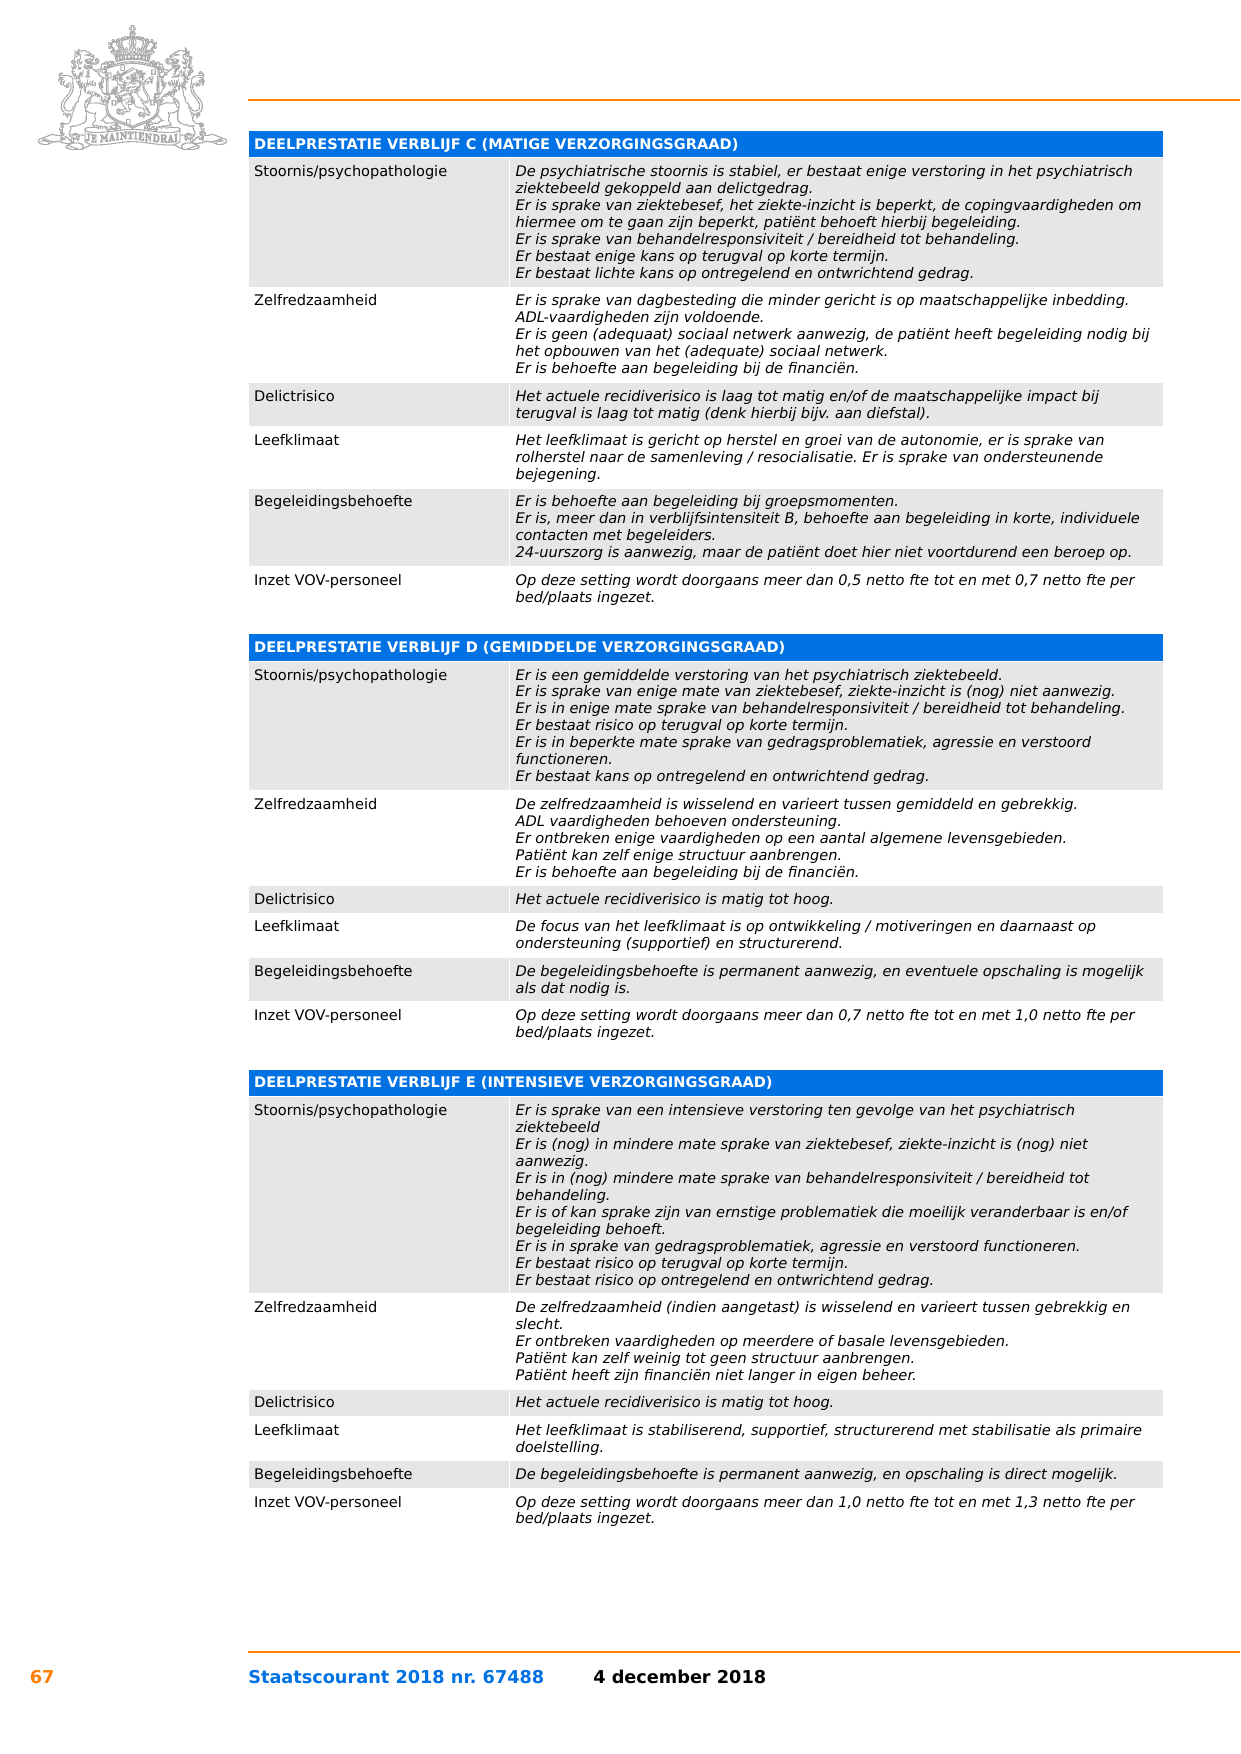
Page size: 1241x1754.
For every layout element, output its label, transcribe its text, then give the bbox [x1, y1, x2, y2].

table_cell De begeleidingsbehoefte is permanent aanwezig, en eventuele opschaling is mogelijk als dat nodig is. [510, 958, 1163, 1001]
table_cell Delictrisico [249, 383, 509, 426]
table_cell Stoornis/psychopathologie [249, 158, 509, 287]
table_header DEELPRESTATIE VERBLIJF C (MATIGE VERZORGINGSGRAAD) [249, 131, 1163, 157]
table_cell Leefklimaat [249, 1417, 509, 1460]
table_cell Het actuele recidiverisico is matig tot hoog. [510, 1390, 1163, 1416]
table_cell Begeleidingsbehoefte [249, 958, 509, 1001]
table_cell Het actuele recidiverisico is matig tot hoog. [510, 886, 1163, 913]
table_cell Inzet VOV-personeel [249, 1003, 509, 1046]
table_cell Het leefklimaat is gericht op herstel en groei van de autonomie, er is sprake van rolherstel naar de samenleving / resocialisatie. Er is sprake van ondersteunende bejegening. [510, 427, 1163, 488]
table_cell Op deze setting wordt doorgaans meer dan 0,7 netto fte tot en met 1,0 netto fte per bed/plaats ingezet. [510, 1003, 1163, 1046]
picture [38, 25, 227, 150]
table_cell Begeleidingsbehoefte [249, 489, 509, 566]
table_cell Inzet VOV-personeel [249, 567, 509, 610]
table_cell Delictrisico [249, 886, 509, 913]
table_cell Zelfredzaamheid [249, 791, 509, 885]
table_cell Leefklimaat [249, 914, 509, 957]
table_cell Er is behoefte aan begeleiding bij groepsmomenten. Er is, meer dan in verblijfsintensiteit B, behoefte aan begeleiding in korte, individuele contacten met begeleiders. 24-uurszorg is aanwezig, maar de patiënt doet hier niet voortdurend een beroep op. [510, 489, 1163, 566]
table_header DEELPRESTATIE VERBLIJF E (INTENSIEVE VERZORGINGSGRAAD) [249, 1070, 1163, 1096]
table_cell Zelfredzaamheid [249, 288, 509, 382]
table_cell Inzet VOV-personeel [249, 1489, 509, 1532]
table_cell Op deze setting wordt doorgaans meer dan 0,5 netto fte tot en met 0,7 netto fte per bed/plaats ingezet. [510, 567, 1163, 610]
table_header DEELPRESTATIE VERBLIJF D (GEMIDDELDE VERZORGINGSGRAAD) [249, 634, 1163, 661]
table_cell Het leefklimaat is stabiliserend, supportief, structurerend met stabilisatie als primaire doelstelling. [510, 1417, 1163, 1460]
table_cell Begeleidingsbehoefte [249, 1461, 509, 1488]
table_cell Het actuele recidiverisico is laag tot matig en/of de maatschappelijke impact bij terugval is laag tot matig (denk hierbij bijv. aan diefstal). [510, 383, 1163, 426]
table_cell Zelfredzaamheid [249, 1294, 509, 1388]
table_cell Er is een gemiddelde verstoring van het psychiatrisch ziektebeeld. Er is sprake van enige mate van ziektebesef, ziekte-inzicht is (nog) niet aanwezig. Er is in enige mate sprake van behandelresponsiviteit / bereidheid tot behandeling. Er bestaat risico op terugval op korte termijn. Er is in beperkte mate sprake van gedragsproblematiek, agressie en verstoord functioneren. Er bestaat kans op ontregelend en ontwrichtend gedrag. [510, 662, 1163, 790]
table_cell De zelfredzaamheid (indien aangetast) is wisselend en varieert tussen gebrekkig en slecht. Er ontbreken vaardigheden op meerdere of basale levensgebieden. Patiënt kan zelf weinig tot geen structuur aanbrengen. Patiënt heeft zijn financiën niet langer in eigen beheer. [510, 1294, 1163, 1388]
table_cell Stoornis/psychopathologie [249, 662, 509, 790]
table_cell De focus van het leefklimaat is op ontwikkeling / motiveringen en daarnaast op ondersteuning (supportief) en structurerend. [510, 914, 1163, 957]
table_cell De zelfredzaamheid is wisselend en varieert tussen gemiddeld en gebrekkig. ADL vaardigheden behoeven ondersteuning. Er ontbreken enige vaardigheden op een aantal algemene levensgebieden. Patiënt kan zelf enige structuur aanbrengen. Er is behoefte aan begeleiding bij de financiën. [510, 791, 1163, 885]
table_cell Delictrisico [249, 1390, 509, 1416]
table_cell Leefklimaat [249, 427, 509, 488]
table_cell Er is sprake van een intensieve verstoring ten gevolge van het psychiatrisch ziektebeeld Er is (nog) in mindere mate sprake van ziektebesef, ziekte-inzicht is (nog) niet aanwezig. Er is in (nog) mindere mate sprake van behandelresponsiviteit / bereidheid tot behandeling. Er is of kan sprake zijn van ernstige problematiek die moeilijk veranderbaar is en/of begeleiding behoeft. Er is in sprake van gedragsproblematiek, agressie en verstoord functioneren. Er bestaat risico op terugval op korte termijn. Er bestaat risico op ontregelend en ontwrichtend gedrag. [510, 1097, 1163, 1293]
table_cell Stoornis/psychopathologie [249, 1097, 509, 1293]
table_cell De begeleidingsbehoefte is permanent aanwezig, en opschaling is direct mogelijk. [510, 1461, 1163, 1488]
table_cell Er is sprake van dagbesteding die minder gericht is op maatschappelijke inbedding. ADL-vaardigheden zijn voldoende. Er is geen (adequaat) sociaal netwerk aanwezig, de patiënt heeft begeleiding nodig bij het opbouwen van het (adequate) sociaal netwerk. Er is behoefte aan begeleiding bij de financiën. [510, 288, 1163, 382]
table_cell Op deze setting wordt doorgaans meer dan 1,0 netto fte tot en met 1,3 netto fte per bed/plaats ingezet. [510, 1489, 1163, 1532]
table_cell De psychiatrische stoornis is stabiel, er bestaat enige verstoring in het psychiatrisch ziektebeeld gekoppeld aan delictgedrag. Er is sprake van ziektebesef, het ziekte-inzicht is beperkt, de copingvaardigheden om hiermee om te gaan zijn beperkt, patiënt behoeft hierbij begeleiding. Er is sprake van behandelresponsiviteit / bereidheid tot behandeling. Er bestaat enige kans op terugval op korte termijn. Er bestaat lichte kans op ontregelend en ontwrichtend gedrag. [510, 158, 1163, 287]
